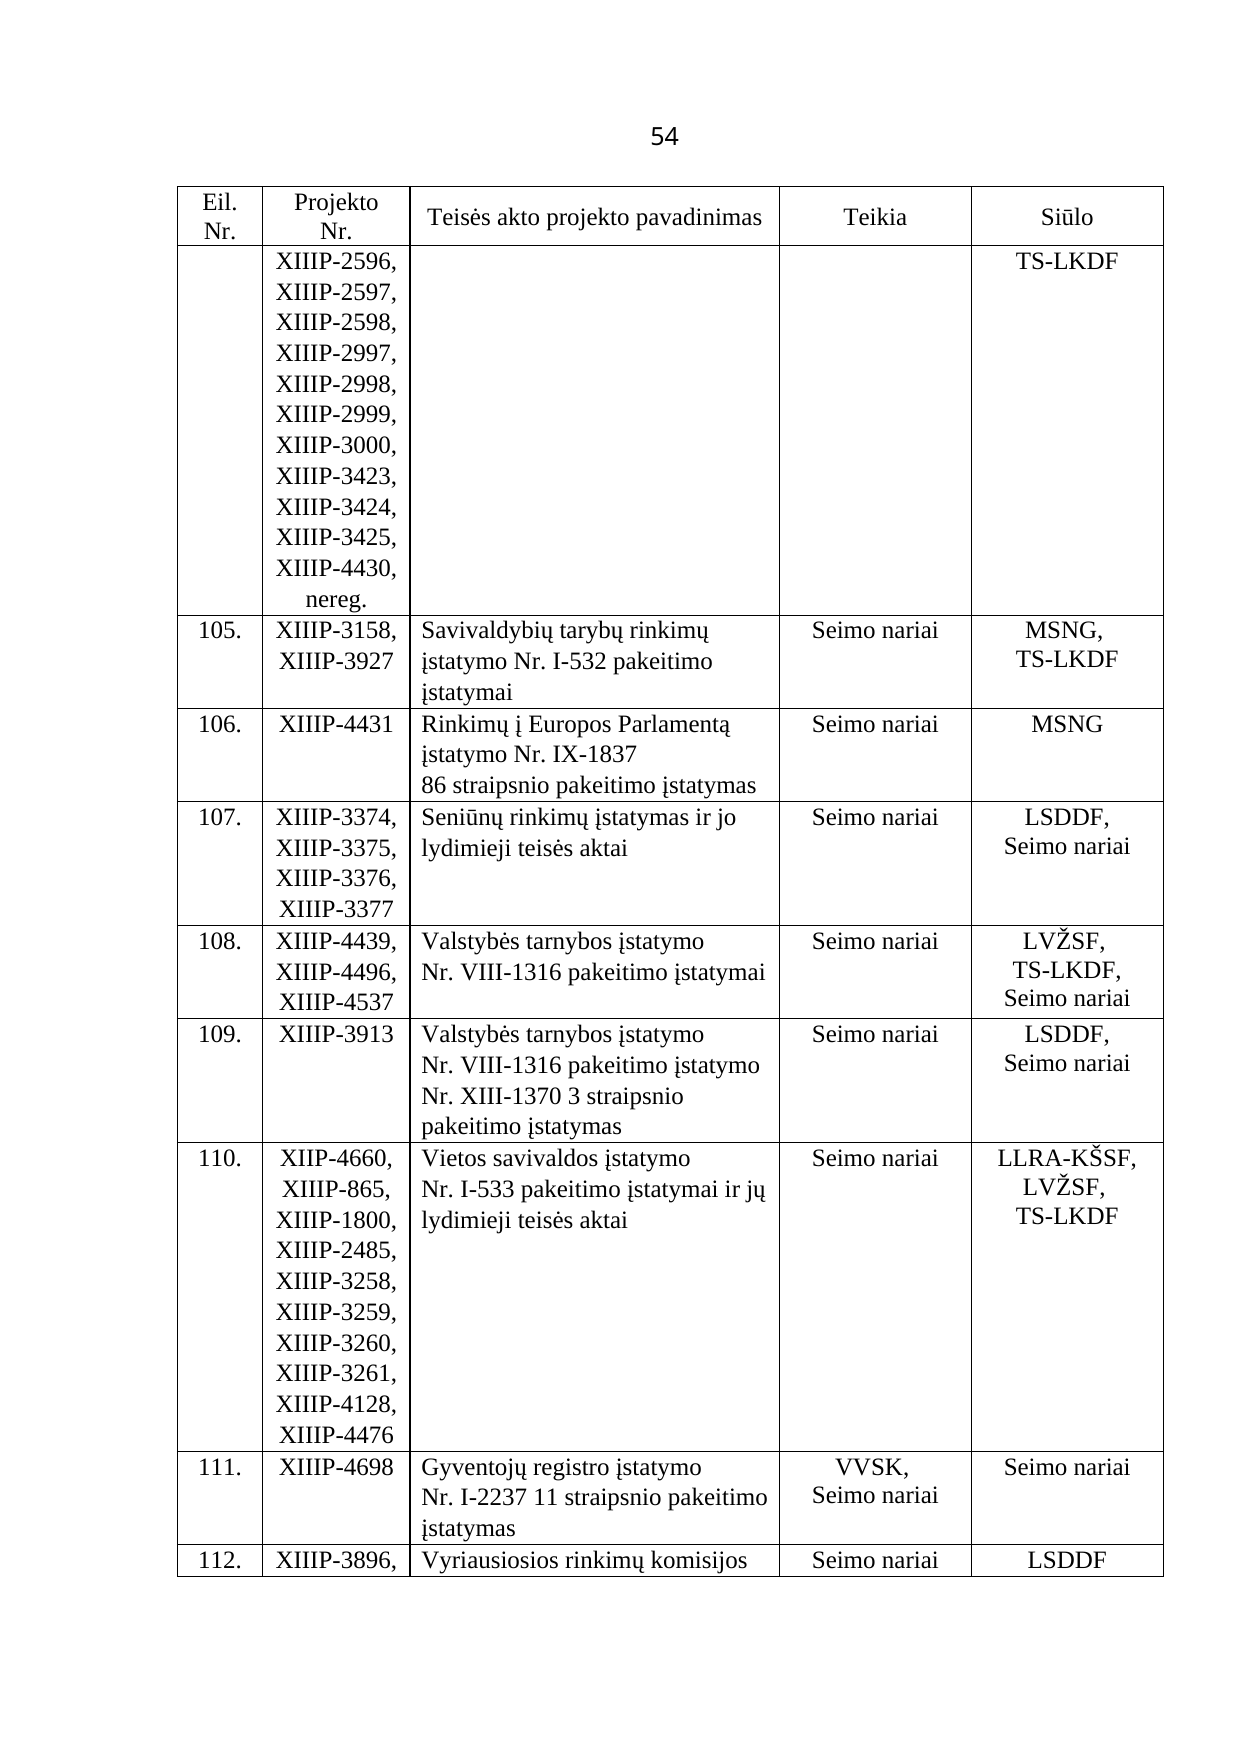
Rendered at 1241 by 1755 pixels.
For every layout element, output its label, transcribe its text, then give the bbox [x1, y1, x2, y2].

table_cell Seimo nariai [972, 1452, 1163, 1544]
table_cell VVSK, Seimo nariai [780, 1452, 971, 1544]
table_cell XIIP-4660, XIIIP-865, XIIIP-1800, XIIIP-2485, XIIIP-3258, XIIIP-3259, XIIIP-3260, XIIIP-3261, XIIIP-4128, XIIIP-4476 [263, 1143, 409, 1451]
table_cell XIIIP-3158, XIIIP-3927 [263, 616, 409, 708]
table_cell Seimo nariai [780, 1143, 971, 1451]
table_cell Seimo nariai [780, 802, 971, 925]
table_cell Savivaldybių tarybų rinkimų įstatymo Nr. I-532 pakeitimo įstatymai [411, 616, 779, 708]
table_cell XIIIP-2596, XIIIP-2597, XIIIP-2598, XIIIP-2997, XIIIP-2998, XIIIP-2999, XIIIP-3000, XIIIP-3423, XIIIP-3424, XIIIP-3425, XIIIP-4430, nereg. [263, 246, 409, 614]
table_header Siūlo [972, 187, 1163, 245]
table_cell Seniūnų rinkimų įstatymas ir jo lydimieji teisės aktai [411, 802, 779, 925]
table_cell Seimo nariai [780, 1545, 971, 1576]
table_cell 105. [178, 616, 262, 708]
table_cell 111. [178, 1452, 262, 1544]
table_cell Rinkimų į Europos Parlamentą įstatymo Nr. IX-1837 86 straipsnio pakeitimo įstatymas [411, 709, 779, 801]
table_cell MSNG [972, 709, 1163, 801]
table_cell Vyriausiosios rinkimų komisijos [411, 1545, 779, 1576]
table_cell 110. [178, 1143, 262, 1451]
table_cell 107. [178, 802, 262, 925]
table_cell XIIIP-3896, [263, 1545, 409, 1576]
table_cell Valstybės tarnybos įstatymo Nr. VIII-1316 pakeitimo įstatymai [411, 926, 779, 1018]
table_cell XIIIP-4698 [263, 1452, 409, 1544]
table_cell Gyventojų registro įstatymo Nr. I‑2237 11 straipsnio pakeitimo įstatymas [411, 1452, 779, 1544]
table_cell 106. [178, 709, 262, 801]
table_cell Seimo nariai [780, 1019, 971, 1142]
table_cell XIIIP-3374, XIIIP-3375, XIIIP-3376, XIIIP-3377 [263, 802, 409, 925]
table_cell LVŽSF, TS-LKDF, Seimo nariai [972, 926, 1163, 1018]
table_cell Seimo nariai [780, 709, 971, 801]
table_cell [411, 246, 779, 614]
table_cell MSNG, TS-LKDF [972, 616, 1163, 708]
table_cell Seimo nariai [780, 926, 971, 1018]
table_cell [178, 246, 262, 614]
table_header Teisės akto projekto pavadinimas [411, 187, 779, 245]
table_cell XIIIP-3913 [263, 1019, 409, 1142]
table_header Projekto Nr. [263, 187, 409, 245]
table_cell 108. [178, 926, 262, 1018]
table_cell XIIIP-4431 [263, 709, 409, 801]
table_cell TS-LKDF [972, 246, 1163, 614]
table_cell LSDDF, Seimo nariai [972, 1019, 1163, 1142]
table_header Teikia [780, 187, 971, 245]
table_cell 112. [178, 1545, 262, 1576]
table_cell 109. [178, 1019, 262, 1142]
table_cell LLRA-KŠSF, LVŽSF, TS-LKDF [972, 1143, 1163, 1451]
table_cell [780, 246, 971, 614]
table_cell Seimo nariai [780, 616, 971, 708]
table_header Eil. Nr. [178, 187, 262, 245]
table_cell Valstybės tarnybos įstatymo Nr. VIII-1316 pakeitimo įstatymo Nr. XIII-1370 3 straipsnio pakeitimo įstatymas [411, 1019, 779, 1142]
table_cell Vietos savivaldos įstatymo Nr. I‑533 pakeitimo įstatymai ir jų lydimieji teisės aktai [411, 1143, 779, 1451]
table_cell LSDDF [972, 1545, 1163, 1576]
table_cell LSDDF, Seimo nariai [972, 802, 1163, 925]
table_cell XIIIP-4439, XIIIP-4496, XIIIP-4537 [263, 926, 409, 1018]
